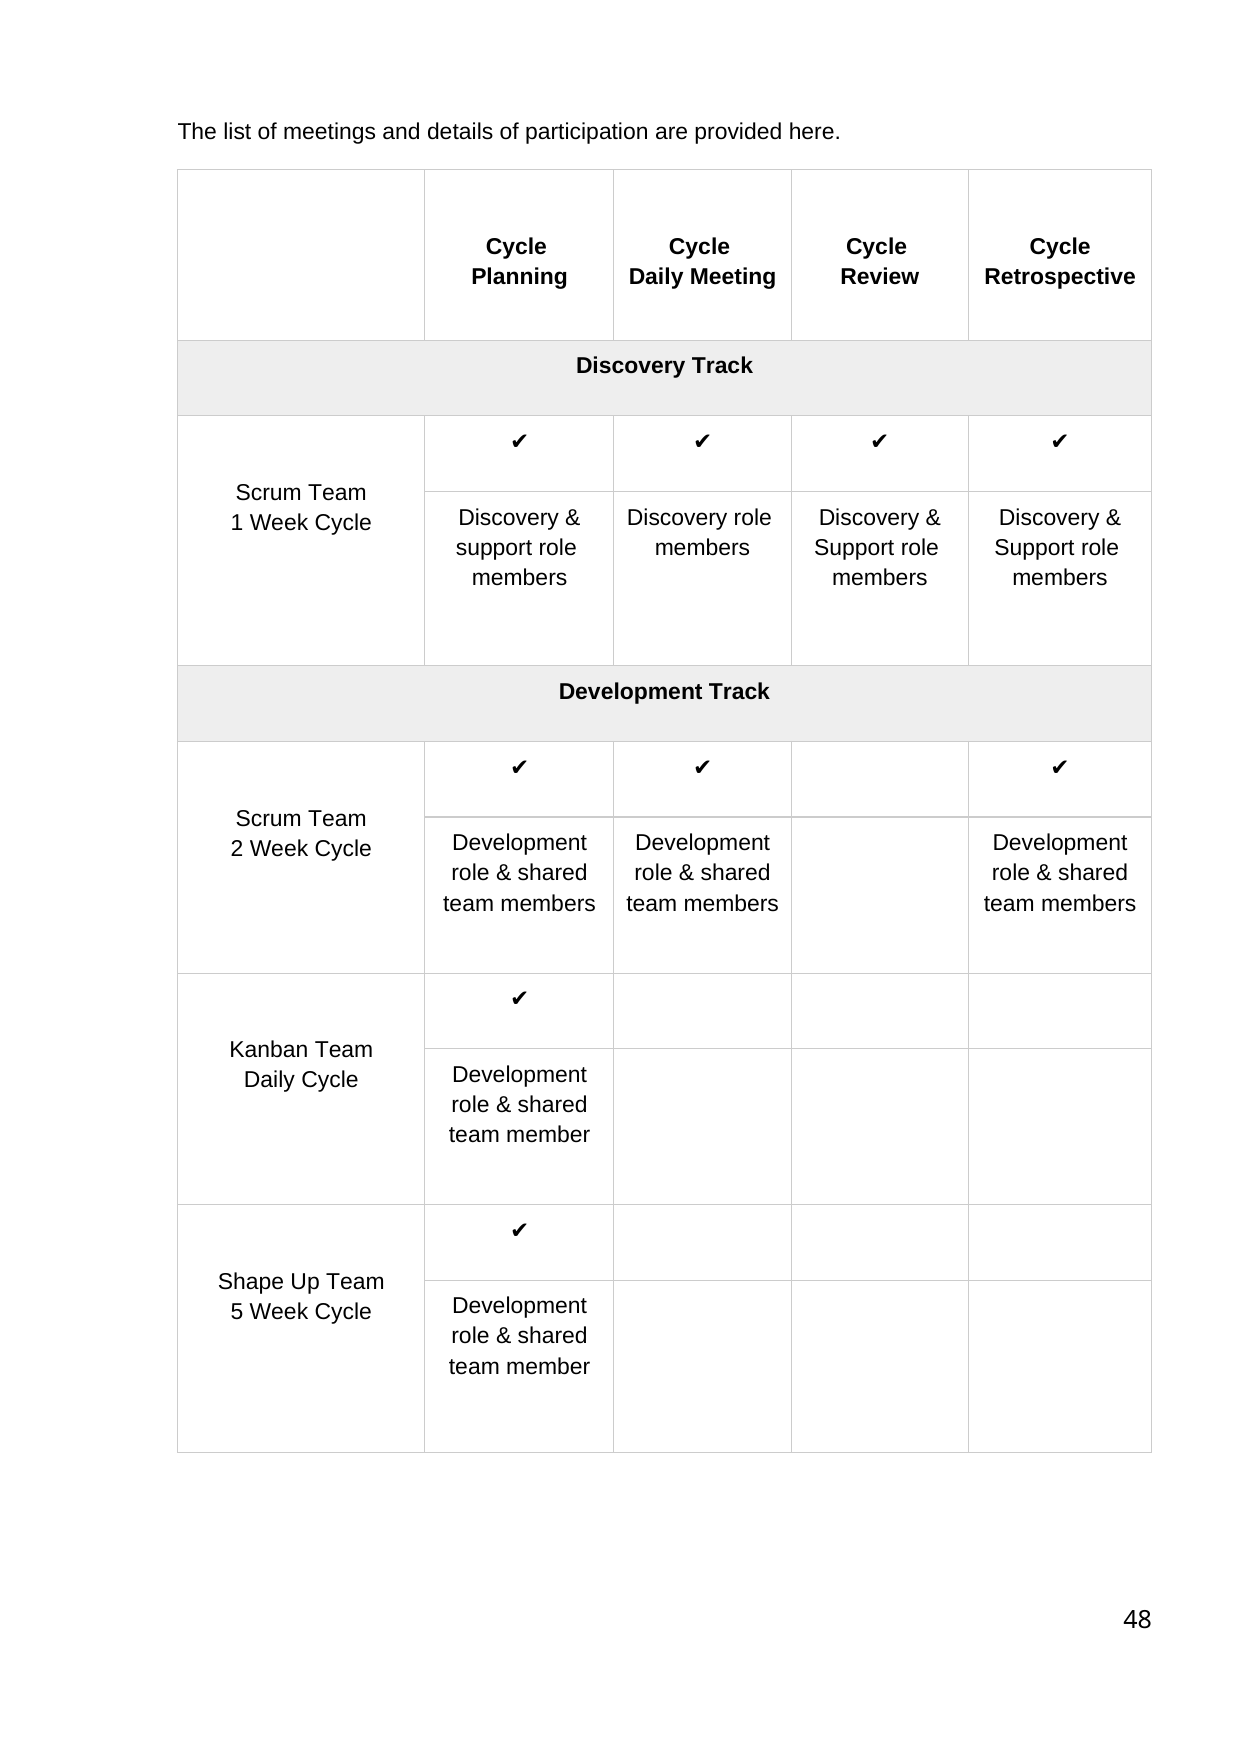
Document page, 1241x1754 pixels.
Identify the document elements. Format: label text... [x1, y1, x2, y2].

table_cell Development Track [178, 666, 1151, 741]
text The list of meetings and details of participation are provided here. [177, 118, 1152, 144]
table_cell Scrum Team 1 Week Cycle [178, 416, 424, 665]
table_cell Scrum Team 2 Week Cycle [178, 742, 424, 972]
table_cell ✔️ [425, 742, 613, 816]
table_header Cycle Review [792, 170, 968, 339]
table_cell [614, 974, 791, 1048]
table_cell ✔️ [614, 742, 791, 816]
table_cell ✔️ [614, 416, 791, 491]
table_cell Development role & shared team members [969, 818, 1151, 972]
table_cell [614, 1281, 791, 1452]
table_cell Development role & shared team members [614, 818, 791, 972]
table_header Cycle Retrospective [969, 170, 1151, 339]
table_cell [969, 1049, 1151, 1204]
table_cell Development role & shared team member [425, 1281, 613, 1452]
table_cell [792, 1281, 968, 1452]
table_cell [614, 1205, 791, 1279]
table_header Cycle Planning [425, 170, 613, 339]
table_cell [792, 974, 968, 1048]
table_cell Development role & shared team members [425, 818, 613, 972]
table_cell Discovery & support role members [425, 492, 613, 665]
table_cell Discovery & Support role members [969, 492, 1151, 665]
table_cell [792, 818, 968, 972]
table_cell [969, 1281, 1151, 1452]
table_cell ✔️ [425, 416, 613, 491]
table_cell ✔️ [792, 416, 968, 491]
table_cell [969, 1205, 1151, 1279]
table_cell [792, 1205, 968, 1279]
table_cell Discovery role members [614, 492, 791, 665]
table_cell Discovery Track [178, 341, 1151, 415]
table_cell ✔️ [425, 974, 613, 1048]
table_cell [969, 974, 1151, 1048]
table_cell Kanban Team Daily Cycle [178, 974, 424, 1204]
table_cell [614, 1049, 791, 1204]
table_cell Discovery & Support role members [792, 492, 968, 665]
table_cell [792, 1049, 968, 1204]
table_header [178, 170, 424, 339]
table_cell ✔️ [425, 1205, 613, 1279]
table_cell ✔️ [969, 742, 1151, 816]
table_cell ✔️ [969, 416, 1151, 491]
table_cell Development role & shared team member [425, 1049, 613, 1204]
table_cell [792, 742, 968, 816]
table_header Cycle Daily Meeting [614, 170, 791, 339]
table_cell Shape Up Team 5 Week Cycle [178, 1205, 424, 1452]
